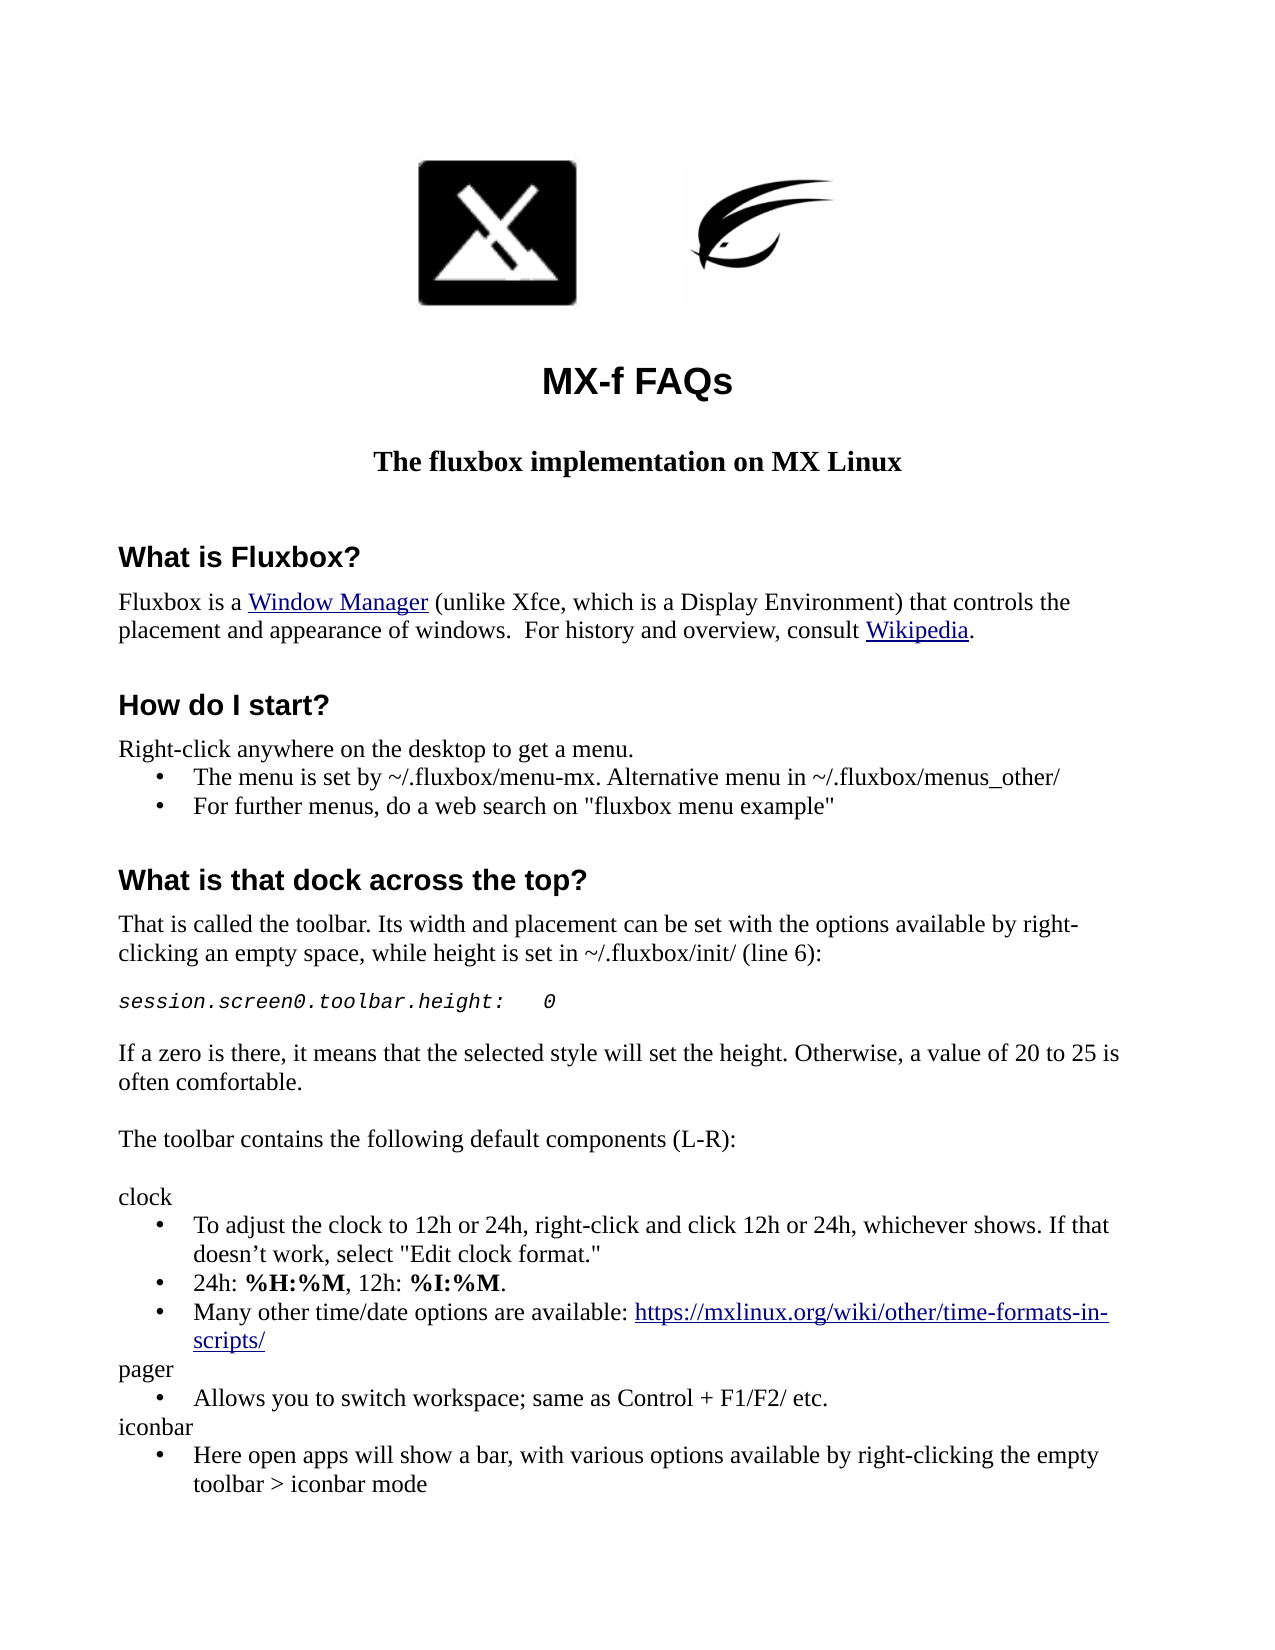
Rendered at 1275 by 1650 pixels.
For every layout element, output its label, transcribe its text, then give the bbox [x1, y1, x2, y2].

text Right-click anywhere on the desktop to get a menu. [118, 734, 1157, 762]
text If a zero is there, it means that the selected style will set the height. Otherwise, a value of 20 to 25 is often comfortable. [118, 1038, 1157, 1096]
subtitle What is Fluxbox? [118, 540, 1157, 574]
subtitle What is that dock across the top? [118, 863, 1157, 897]
list Allows you to switch workspace; same as Control + F1/F2/ etc. [156, 1383, 1157, 1412]
list 24h: %H:%M, 12h: %I:%M. [156, 1268, 1157, 1297]
subtitle How do I start? [118, 687, 1157, 721]
picture [415, 157, 581, 310]
list Many other time/date options are available: https://mxlinux.org/wiki/other/time-formats-in-scripts/ [156, 1297, 1157, 1354]
text iconbar [118, 1412, 1157, 1441]
subtitle MX-f FAQs [118, 359, 1157, 403]
text The toolbar contains the following default components (L-R): [118, 1124, 1157, 1153]
text Fluxbox is a Window Manager (unlike Xfce, which is a Display Environment) that controls the placement and appearance of windows. For history and overview, consult Wikipedia. [118, 587, 1157, 644]
list Here open apps will show a bar, with various options available by right-clicking the empty toolbar > iconbar mode [156, 1441, 1157, 1498]
text pager [118, 1354, 1157, 1383]
text That is called the toolbar. Its width and placement can be set with the options available by right-clicking an empty space, while height is set in ~/.fluxbox/init/ (line 6): [118, 909, 1157, 967]
text clock [118, 1182, 1157, 1211]
text The fluxbox implementation on MX Linux [118, 444, 1157, 477]
text session.screen0.toolbar.height: 0 [118, 991, 1157, 1014]
list For further menus, do a web search on "fluxbox menu example" [156, 791, 1157, 820]
list The menu is set by ~/.fluxbox/menu-mx. Alternative menu in ~/.fluxbox/menus_other/ [156, 762, 1157, 791]
picture [681, 145, 842, 305]
list To adjust the clock to 12h or 24h, right-click and click 12h or 24h, whichever shows. If that doesn’t work, select "Edit clock format." [156, 1211, 1157, 1268]
